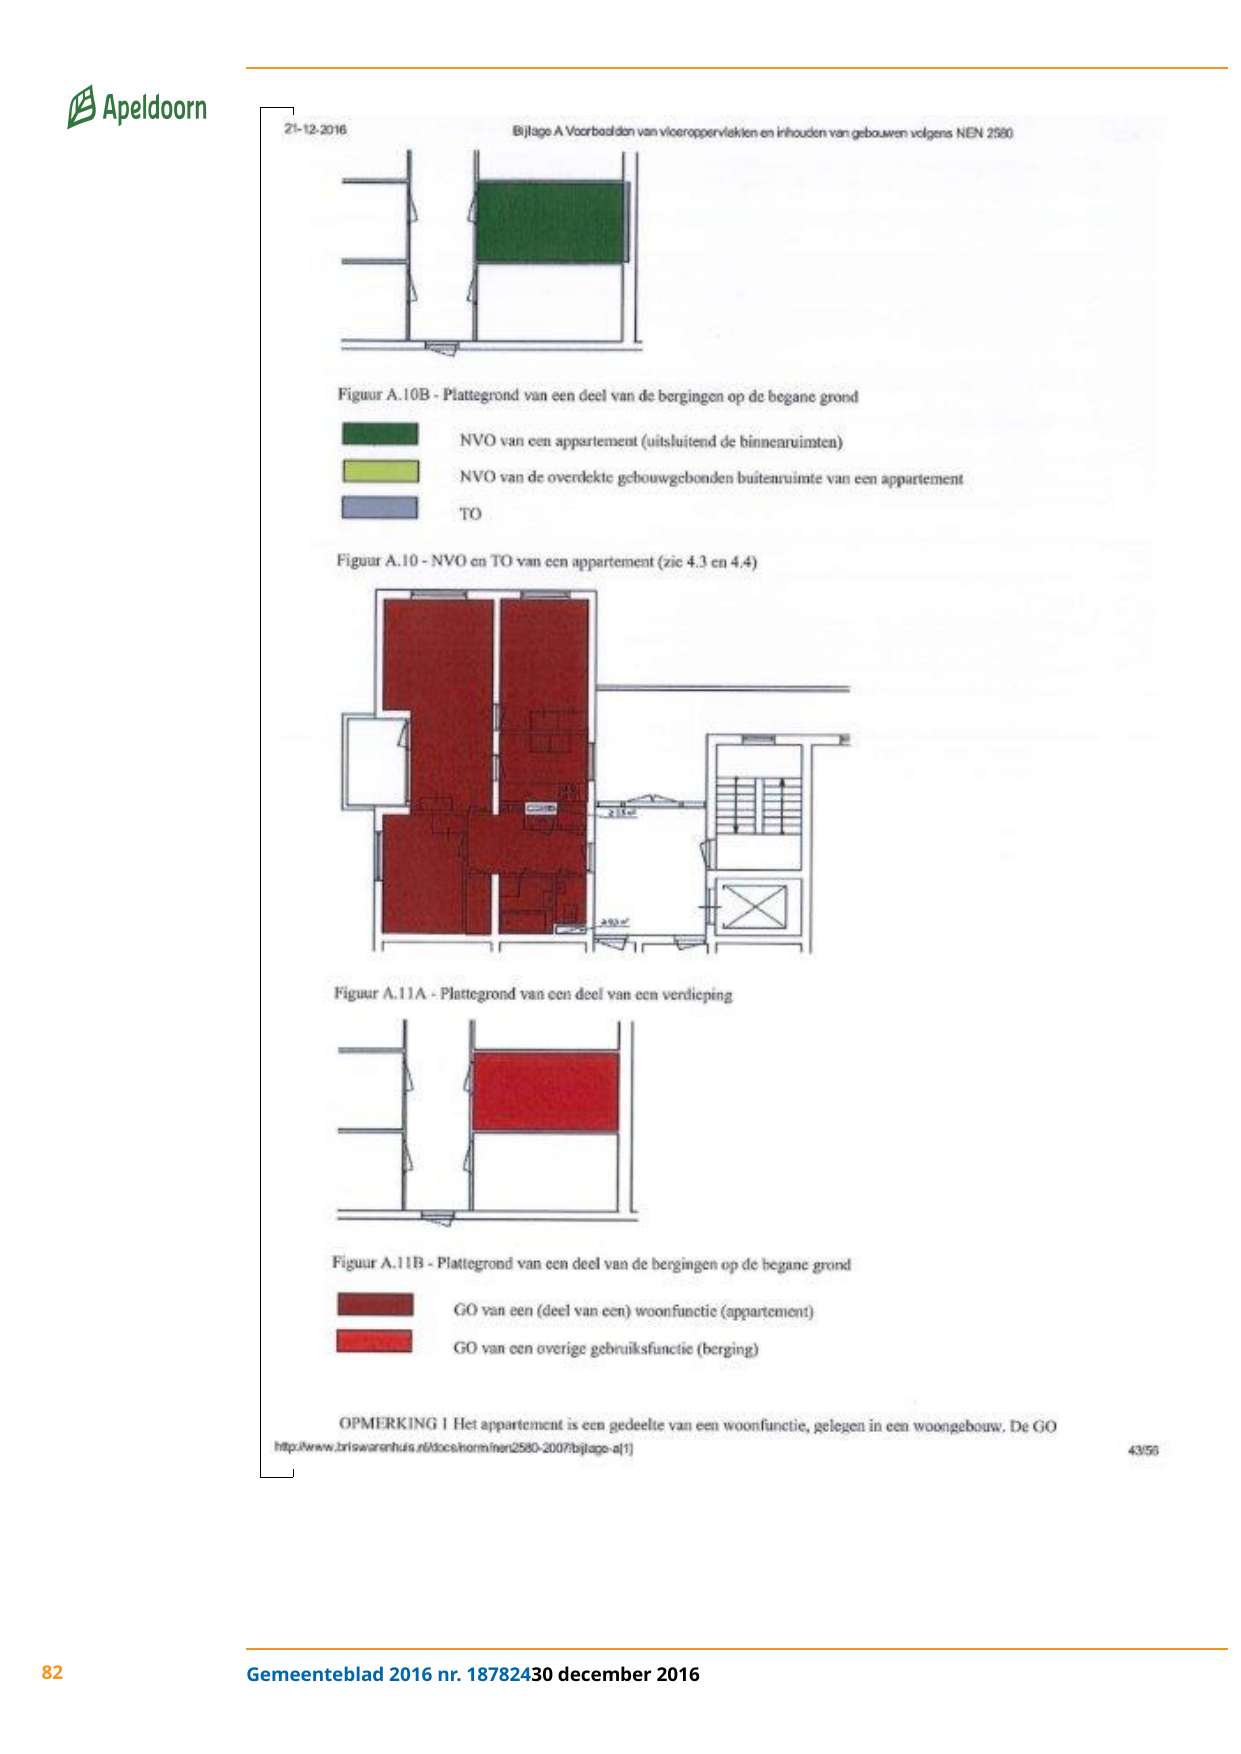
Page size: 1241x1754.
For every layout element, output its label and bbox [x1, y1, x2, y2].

picture [41, 47, 231, 172]
picture [268, 115, 1173, 1469]
